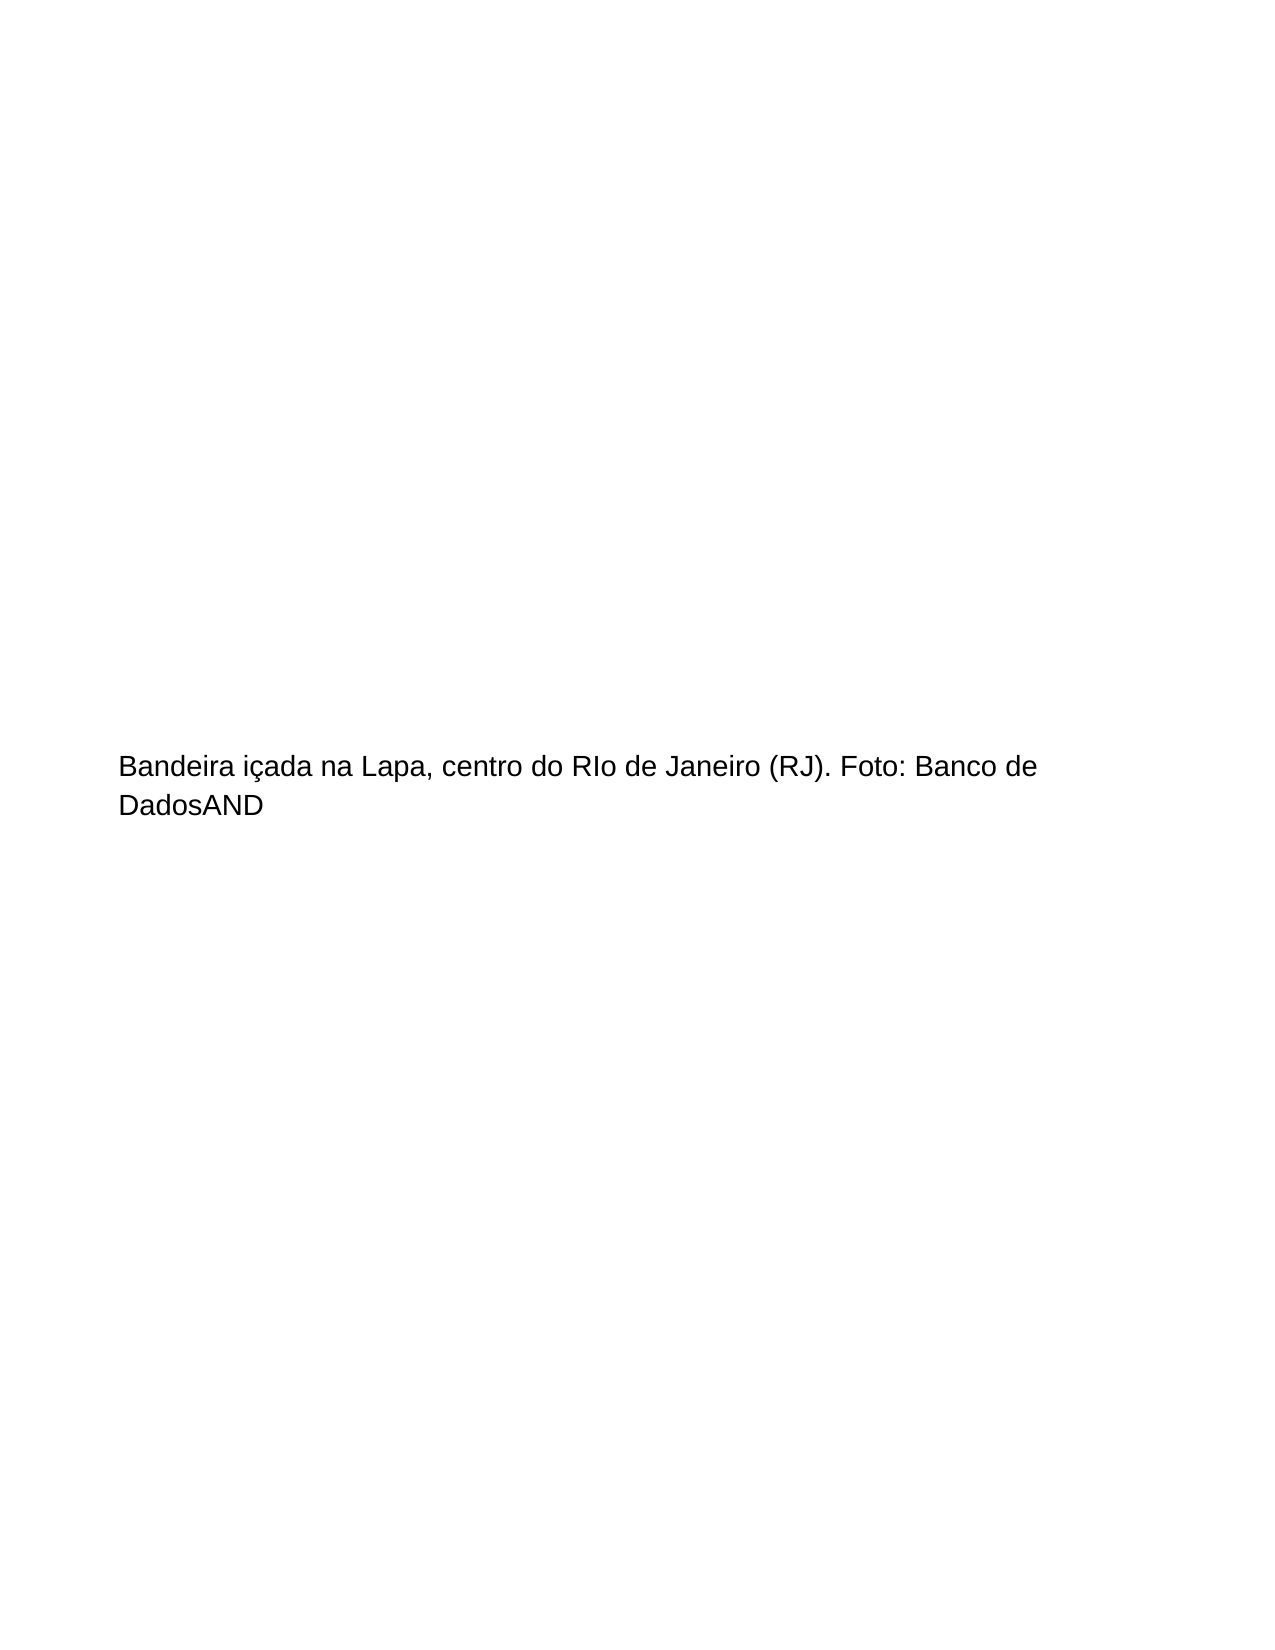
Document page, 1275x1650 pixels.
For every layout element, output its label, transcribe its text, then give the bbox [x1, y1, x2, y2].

text Bandeira içada na Lapa, centro do RIo de Janeiro (RJ). Foto: Banco de DadosAND [118, 749, 1157, 821]
